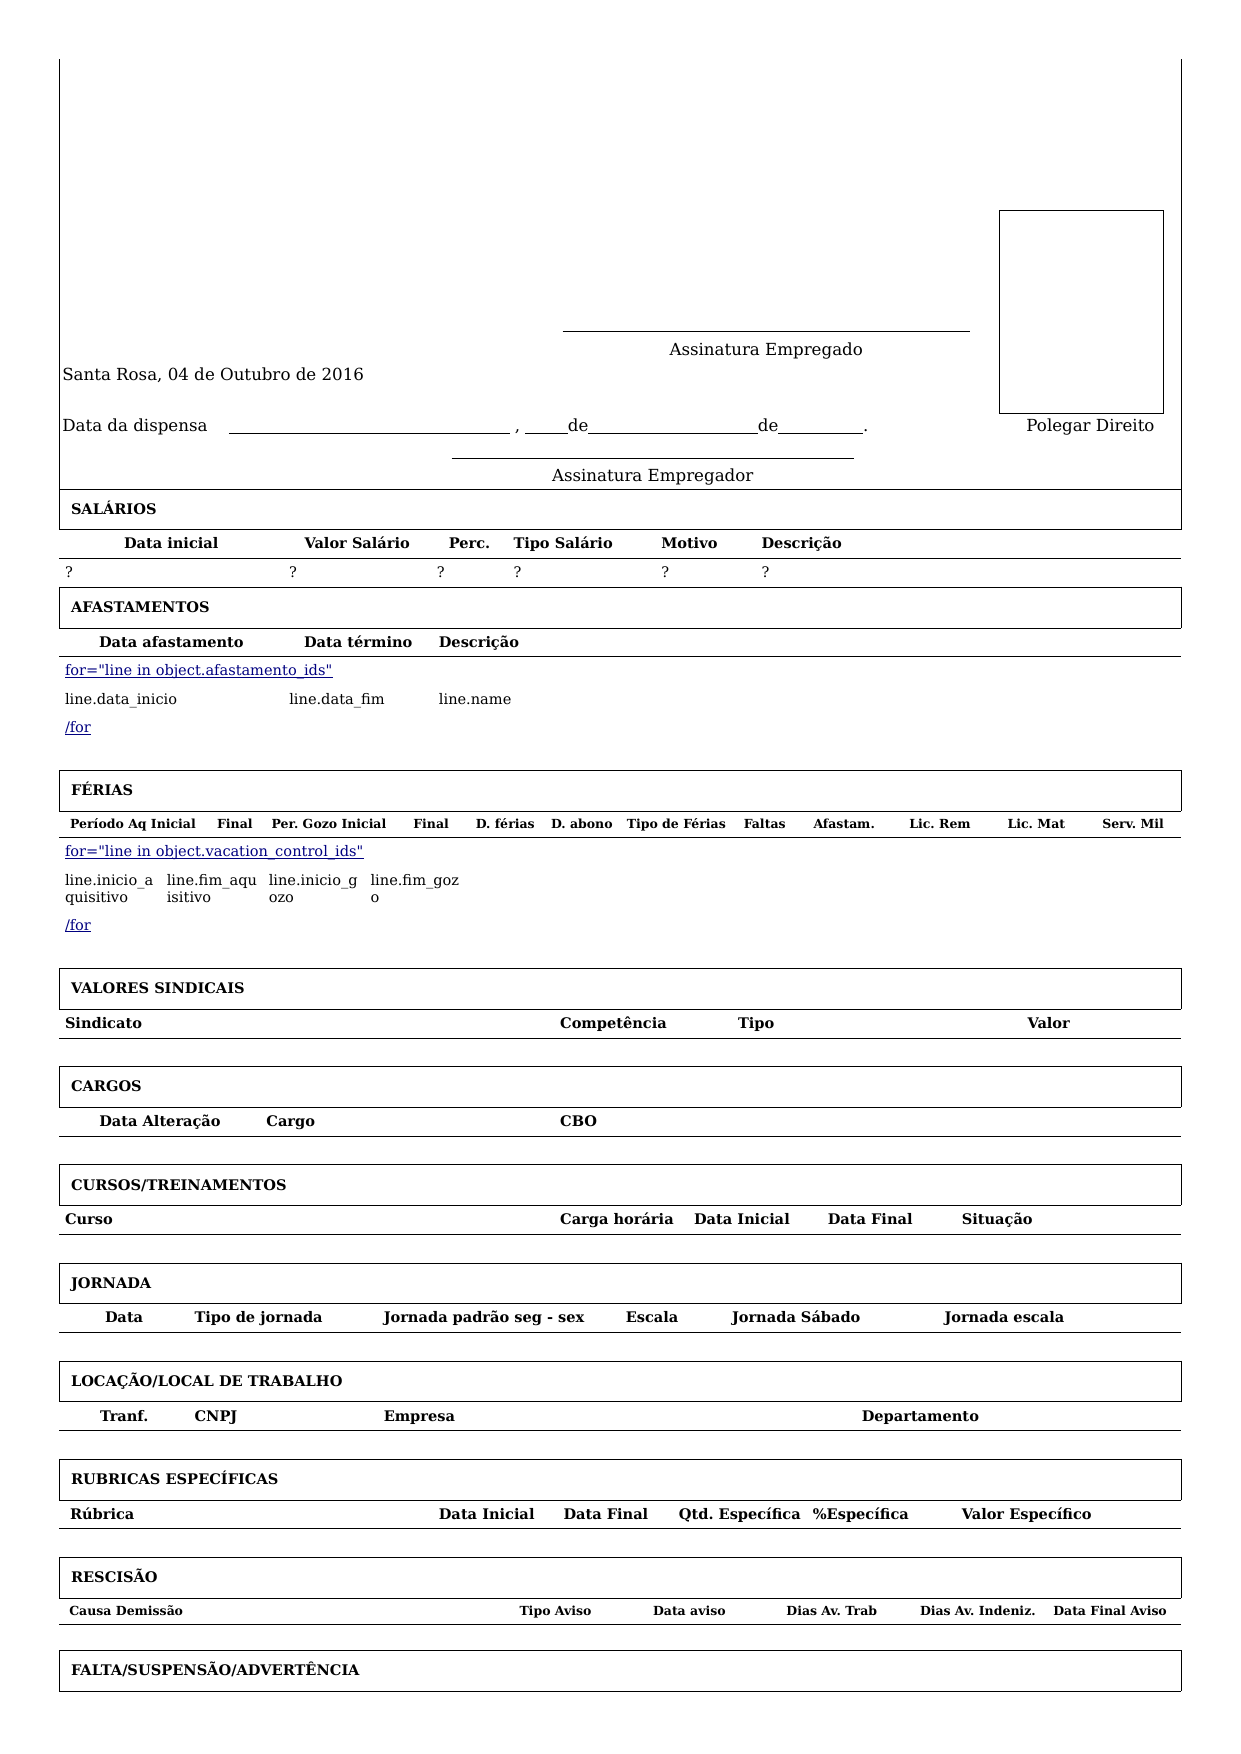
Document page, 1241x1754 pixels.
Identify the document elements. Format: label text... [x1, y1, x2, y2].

table_cell Lic. Rem [892, 812, 988, 837]
table_cell Final [395, 812, 467, 837]
table_cell [1031, 110, 1181, 135]
table_cell [283, 438, 424, 463]
table_cell Valor Específico [956, 1501, 1181, 1528]
table_cell Tipo Aviso [514, 1599, 647, 1624]
table_cell [433, 1529, 557, 1557]
table_cell [881, 236, 999, 261]
table_cell [189, 1431, 378, 1459]
table_cell [59, 742, 1181, 770]
table_cell Empresa [378, 1402, 856, 1430]
table_cell ? [283, 559, 431, 587]
table_cell [822, 1235, 956, 1262]
table_cell [881, 210, 999, 236]
table_cell Descrição [756, 530, 1181, 558]
table_cell line.data_inicio [59, 685, 283, 713]
table_cell [283, 261, 732, 286]
table_cell [726, 1333, 939, 1361]
table_cell Tipo de jornada [189, 1304, 378, 1332]
table_cell [60, 438, 283, 463]
table_cell [914, 1625, 1047, 1650]
table_cell [59, 1431, 189, 1459]
table_cell ? [508, 559, 655, 587]
table_cell line.inicio_gozo [263, 866, 365, 911]
table_cell [781, 1625, 914, 1650]
table_cell [956, 1235, 1181, 1262]
table_cell [60, 312, 283, 337]
table_cell [554, 1039, 732, 1066]
table_cell [59, 1137, 261, 1164]
table_cell Valor Salário [283, 530, 431, 558]
table_cell Data [59, 1304, 189, 1332]
table_cell [881, 438, 1031, 463]
table_cell [283, 84, 732, 109]
table_cell Qtd. Específica [673, 1501, 807, 1528]
table_cell [283, 160, 732, 185]
table_cell [59, 940, 1181, 968]
table_cell [1031, 463, 1181, 488]
table_cell [1000, 211, 1163, 413]
table_cell [732, 185, 881, 210]
table_cell [189, 1333, 378, 1361]
table_cell [881, 261, 999, 286]
table_cell [59, 1625, 514, 1650]
table_cell Data afastamento [59, 629, 283, 656]
table_cell [60, 84, 283, 109]
table_cell SALÁRIOS [60, 490, 1181, 529]
table_cell [1031, 135, 1181, 160]
table_cell [856, 1431, 1181, 1459]
table_cell [283, 312, 533, 337]
table_cell [881, 84, 1031, 109]
table_cell ? [655, 559, 756, 587]
table_cell [60, 286, 283, 312]
table_cell Tipo [732, 1010, 1021, 1038]
table_cell Data Final Aviso [1048, 1599, 1181, 1624]
table_cell [881, 185, 1031, 210]
table_cell [60, 236, 283, 261]
table_cell [59, 1333, 189, 1361]
table_cell /for [59, 911, 1181, 939]
table_cell [620, 866, 732, 911]
table_cell Rúbrica [59, 1501, 433, 1528]
table_cell [283, 463, 424, 488]
table_header RUBRICAS ESPECÍFICAS [60, 1460, 1181, 1499]
table_cell [60, 59, 283, 84]
table_cell [892, 866, 988, 911]
table_header LOCAÇÃO/LOCAL DE TRABALHO [60, 1362, 1181, 1401]
table_cell [59, 1039, 554, 1066]
table_cell [647, 1625, 781, 1650]
table_cell ? [431, 559, 508, 587]
table_cell Competência [554, 1010, 732, 1038]
table_cell [1164, 210, 1181, 413]
table_cell D. férias [467, 812, 543, 837]
table_cell Tipo Salário [508, 530, 655, 558]
table_cell Afastam. [796, 812, 892, 837]
table_cell [283, 210, 732, 236]
table_cell Data inicial [59, 530, 283, 558]
table_cell Dias Av. Indeniz. [914, 1599, 1047, 1624]
table_cell [732, 236, 881, 261]
table_cell Tranf. [59, 1402, 189, 1430]
table_cell Dias Av. Trab [781, 1599, 914, 1624]
table_cell /for [59, 713, 1181, 742]
table_cell [1048, 1625, 1181, 1650]
table_cell Valor [1021, 1010, 1181, 1038]
table_cell [732, 84, 881, 109]
table_cell line.fim_aquisitivo [161, 866, 263, 911]
table_cell Per. Gozo Inicial [263, 812, 395, 837]
table_cell [543, 866, 620, 911]
table_cell [732, 261, 881, 286]
table_header AFASTAMENTOS [60, 588, 1181, 627]
table_cell Carga horária [554, 1206, 688, 1234]
table_cell [378, 1333, 620, 1361]
table_cell [732, 388, 881, 413]
table_cell [881, 135, 1031, 160]
table_cell Escala [620, 1304, 726, 1332]
table_cell [60, 160, 283, 185]
table_cell %Específica [807, 1501, 956, 1528]
table_cell [732, 110, 881, 135]
table_cell [59, 1235, 554, 1262]
table_cell Situação [956, 1206, 1181, 1234]
table_cell [732, 362, 881, 387]
table_cell [939, 1333, 1181, 1361]
table_header FÉRIAS [60, 771, 1181, 811]
table_cell ? [59, 559, 283, 587]
table_cell [261, 1137, 554, 1164]
table_cell Data Alteração [59, 1108, 261, 1136]
table_cell [60, 135, 283, 160]
table_cell [1031, 185, 1181, 210]
table_cell Polegar Direito [1000, 413, 1181, 438]
table_cell [881, 286, 999, 312]
table_cell line.data_fim [283, 685, 433, 713]
table_cell [467, 866, 543, 911]
table_cell Data Final [558, 1501, 673, 1528]
table_cell ? [756, 559, 1181, 587]
table_cell [732, 286, 881, 312]
table_cell [283, 110, 732, 135]
table_cell Sindicato [59, 1010, 554, 1038]
table_cell CNPJ [189, 1402, 378, 1430]
table_cell [1031, 438, 1181, 463]
table_cell [514, 1625, 647, 1650]
table_cell [60, 185, 283, 210]
table_cell Curso [59, 1206, 554, 1234]
table_cell Período Aq Inicial [59, 812, 207, 837]
table_cell for="line in object.vacation_control_ids" [59, 838, 1181, 866]
table_cell [283, 286, 732, 312]
table_cell [60, 110, 283, 135]
table_cell [1021, 1039, 1181, 1066]
table_cell [620, 1333, 726, 1361]
table_cell [1031, 160, 1181, 185]
table_cell [732, 59, 881, 84]
table_cell [881, 160, 1031, 185]
table_cell Final [207, 812, 263, 837]
table_cell Causa Demissão [59, 1599, 514, 1624]
table_cell [956, 1529, 1181, 1557]
table_cell [558, 1529, 673, 1557]
table_header VALORES SINDICAIS [60, 969, 1181, 1009]
table_cell [60, 337, 283, 362]
table_cell Data Inicial [433, 1501, 557, 1528]
table_cell [1084, 866, 1181, 911]
table_cell [733, 866, 796, 911]
table_cell [881, 362, 999, 387]
table_header JORNADA [60, 1264, 1181, 1303]
table_cell [554, 1137, 1181, 1164]
table_cell [60, 388, 283, 413]
table_cell [881, 59, 1031, 84]
table_cell Departamento [856, 1402, 1181, 1430]
table_cell Assinatura Empregador [424, 463, 881, 488]
table_cell [1031, 84, 1181, 109]
table_cell CBO [554, 1108, 1181, 1136]
table_cell line.inicio_aquisitivo [59, 866, 161, 911]
table_cell Motivo [655, 530, 756, 558]
table_cell Lic. Mat [988, 812, 1084, 837]
table_cell [881, 463, 1031, 488]
table_cell line.name [433, 685, 1181, 713]
table_cell [60, 261, 283, 286]
table_cell [988, 866, 1084, 911]
table_cell [881, 413, 999, 438]
table_cell Serv. Mil [1084, 812, 1181, 837]
table_header RESCISÃO [60, 1558, 1181, 1598]
table_header FALTA/SUSPENSÃO/ADVERTÊNCIA [60, 1651, 1181, 1691]
table_cell Descrição [433, 629, 1181, 656]
table_cell [378, 1431, 856, 1459]
table_cell [283, 337, 533, 362]
table_cell [60, 210, 283, 236]
table_cell Assinatura Empregado [533, 337, 999, 362]
table_cell Data Final [822, 1206, 956, 1234]
table_cell Perc. [431, 530, 508, 558]
table_cell [283, 59, 732, 84]
table_cell Jornada padrão seg - sex [378, 1304, 620, 1332]
table_cell [881, 110, 1031, 135]
table_cell Tipo de Férias [620, 812, 732, 837]
table_cell [807, 1529, 956, 1557]
table_cell line.fim_gozo [365, 866, 467, 911]
table_cell [283, 135, 732, 160]
table_cell Data término [283, 629, 433, 656]
table_cell Jornada escala [939, 1304, 1181, 1332]
table_cell [1031, 59, 1181, 84]
table_cell [283, 388, 732, 413]
table_cell for="line in object.afastamento_ids" [59, 657, 1181, 685]
table_cell [533, 312, 999, 337]
table_cell Faltas [733, 812, 796, 837]
table_cell D. abono [543, 812, 620, 837]
table_cell [424, 438, 881, 463]
table_cell Data aviso [647, 1599, 781, 1624]
table_cell [59, 1529, 433, 1557]
table_cell [283, 185, 732, 210]
table_cell [732, 1039, 1021, 1066]
table_cell [732, 135, 881, 160]
table_cell [881, 388, 999, 413]
table_cell [673, 1529, 807, 1557]
table_header CARGOS [60, 1067, 1181, 1107]
table_cell [688, 1235, 822, 1262]
table_cell [554, 1235, 688, 1262]
table_header CURSOS/TREINAMENTOS [60, 1165, 1181, 1205]
table_cell [732, 160, 881, 185]
table_cell Santa Rosa, 04 de Outubro de 2016 [60, 362, 732, 387]
table_cell Data Inicial [688, 1206, 822, 1234]
table_cell Jornada Sábado [726, 1304, 939, 1332]
table_cell Data da dispensa , de de . [60, 413, 881, 438]
table_cell [796, 866, 892, 911]
table_cell [283, 236, 732, 261]
table_cell Cargo [261, 1108, 554, 1136]
table_cell [732, 210, 881, 236]
table_cell [60, 463, 283, 488]
